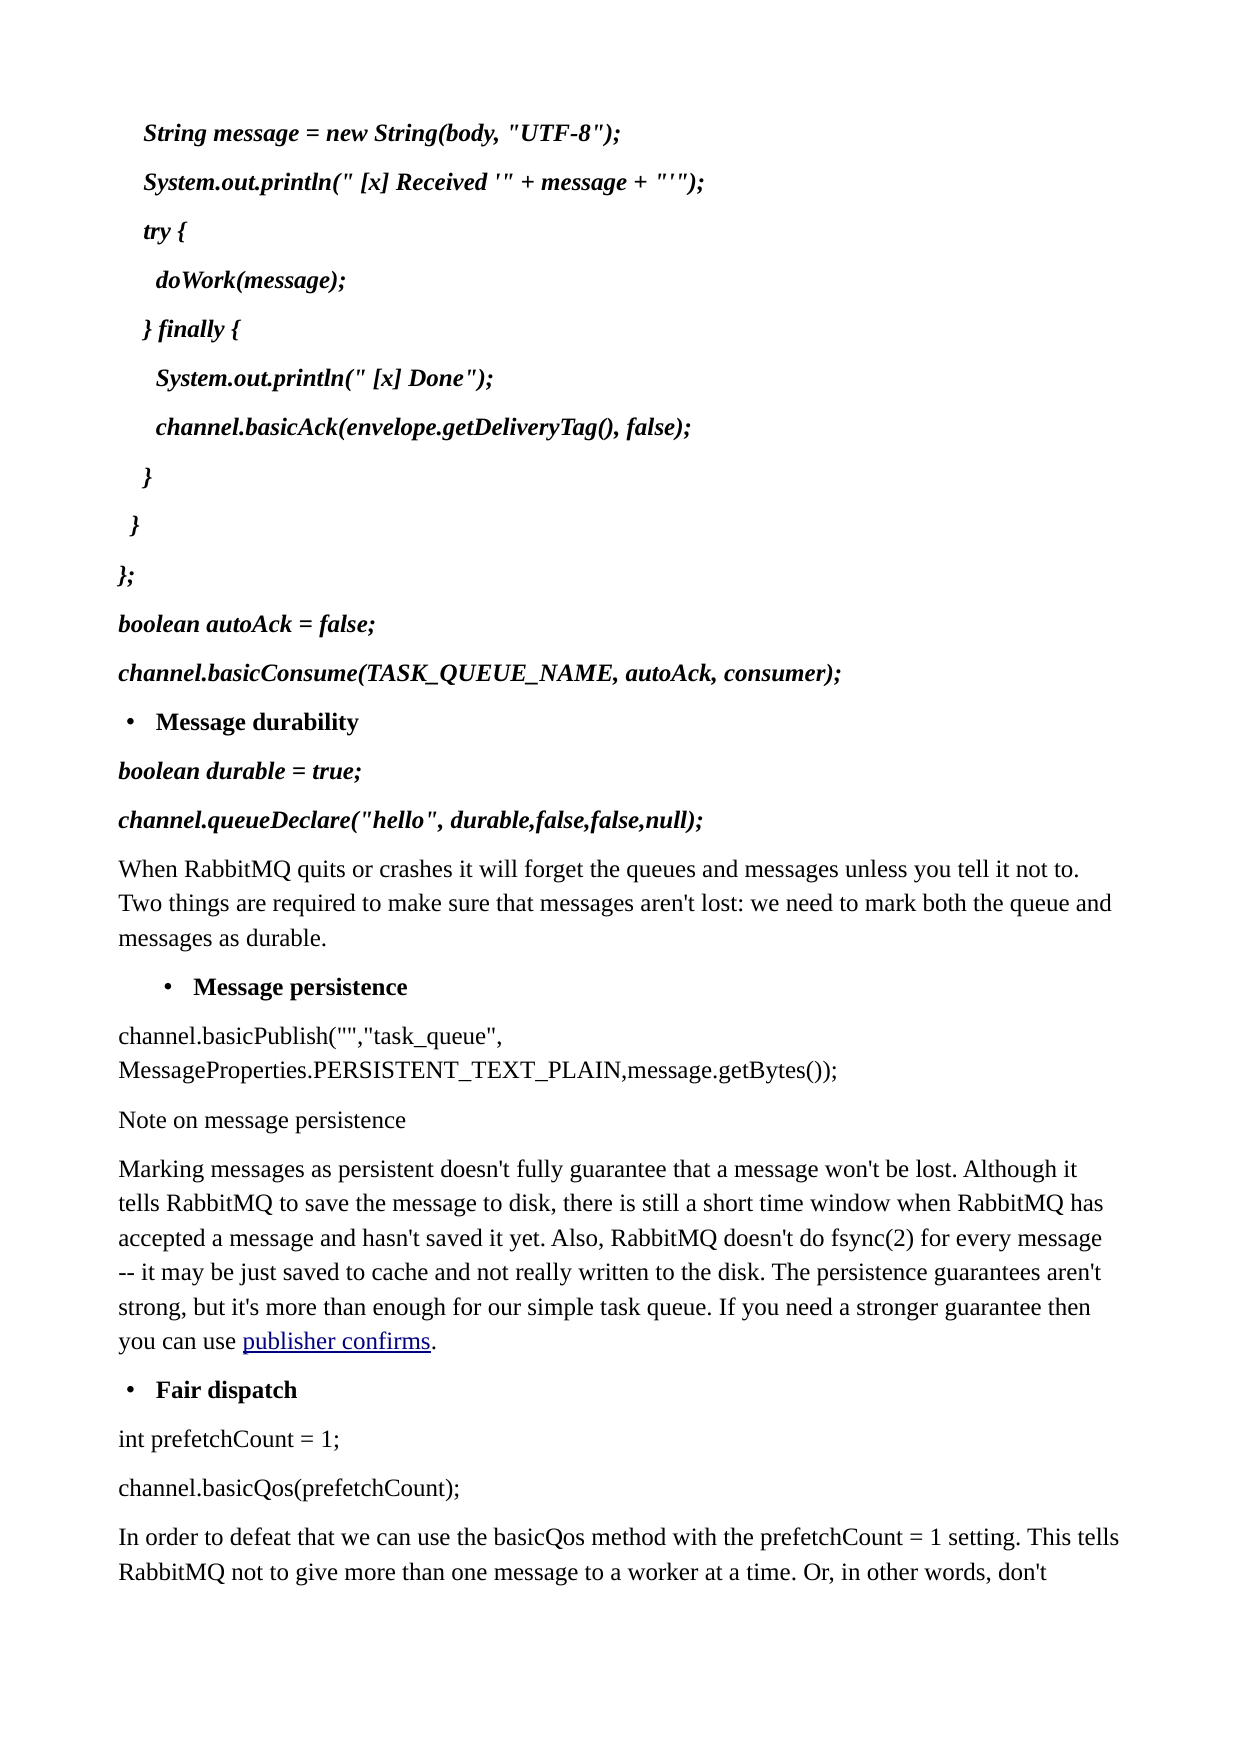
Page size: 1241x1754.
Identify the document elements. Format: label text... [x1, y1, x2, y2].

text try { [118, 216, 1122, 245]
text channel.basicAck(envelope.getDeliveryTag(), false); [118, 412, 1122, 441]
text } finally { [118, 314, 1122, 343]
text }; [118, 560, 1122, 588]
text doWork(message); [118, 265, 1122, 294]
text channel.queueDeclare("hello", durable,false,false,null); [118, 805, 1122, 834]
text System.out.println(" [x] Received '" + message + "'"); [118, 167, 1122, 196]
text boolean durable = true; [118, 756, 1122, 785]
text boolean autoAck = false; [118, 609, 1122, 637]
text channel.basicPublish("","task_queue", MessageProperties.PERSISTENT_TEXT_PLAIN,message.getBytes()); [118, 1021, 1122, 1084]
text channel.basicQos(prefetchCount); [118, 1473, 1122, 1502]
list Fair dispatch [126, 1375, 1122, 1404]
text When RabbitMQ quits or crashes it will forget the queues and messages unless you tell it not to. Two things are required to make sure that messages aren't lost: we need to mark both the queue and messages as durable. [118, 854, 1122, 952]
text } [118, 462, 1122, 490]
text In order to defeat that we can use the basicQos method with the prefetchCount = 1 setting. This tells RabbitMQ not to give more than one message to a worker at a time. Or, in other words, don't [118, 1522, 1122, 1586]
text int prefetchCount = 1; [118, 1424, 1122, 1453]
text System.out.println(" [x] Done"); [118, 363, 1122, 392]
text Marking messages as persistent doesn't fully guarantee that a message won't be lost. Although it tells RabbitMQ to save the message to disk, there is still a short time window when RabbitMQ has accepted a message and hasn't saved it yet. Also, RabbitMQ doesn't do fsync(2) for every message -- it may be just saved to cache and not really written to the disk. The persistence guarantees aren't strong, but it's more than enough for our simple task queue. If you need a stronger guarantee then you can use publisher confirms. [118, 1154, 1122, 1355]
text String message = new String(body, "UTF-8"); [118, 118, 1122, 147]
text Note on message persistence [118, 1105, 1122, 1133]
text } [118, 511, 1122, 539]
list Message persistence [164, 972, 1122, 1001]
list Message durability [126, 707, 1122, 736]
text channel.basicConsume(TASK_QUEUE_NAME, autoAck, consumer); [118, 658, 1122, 687]
